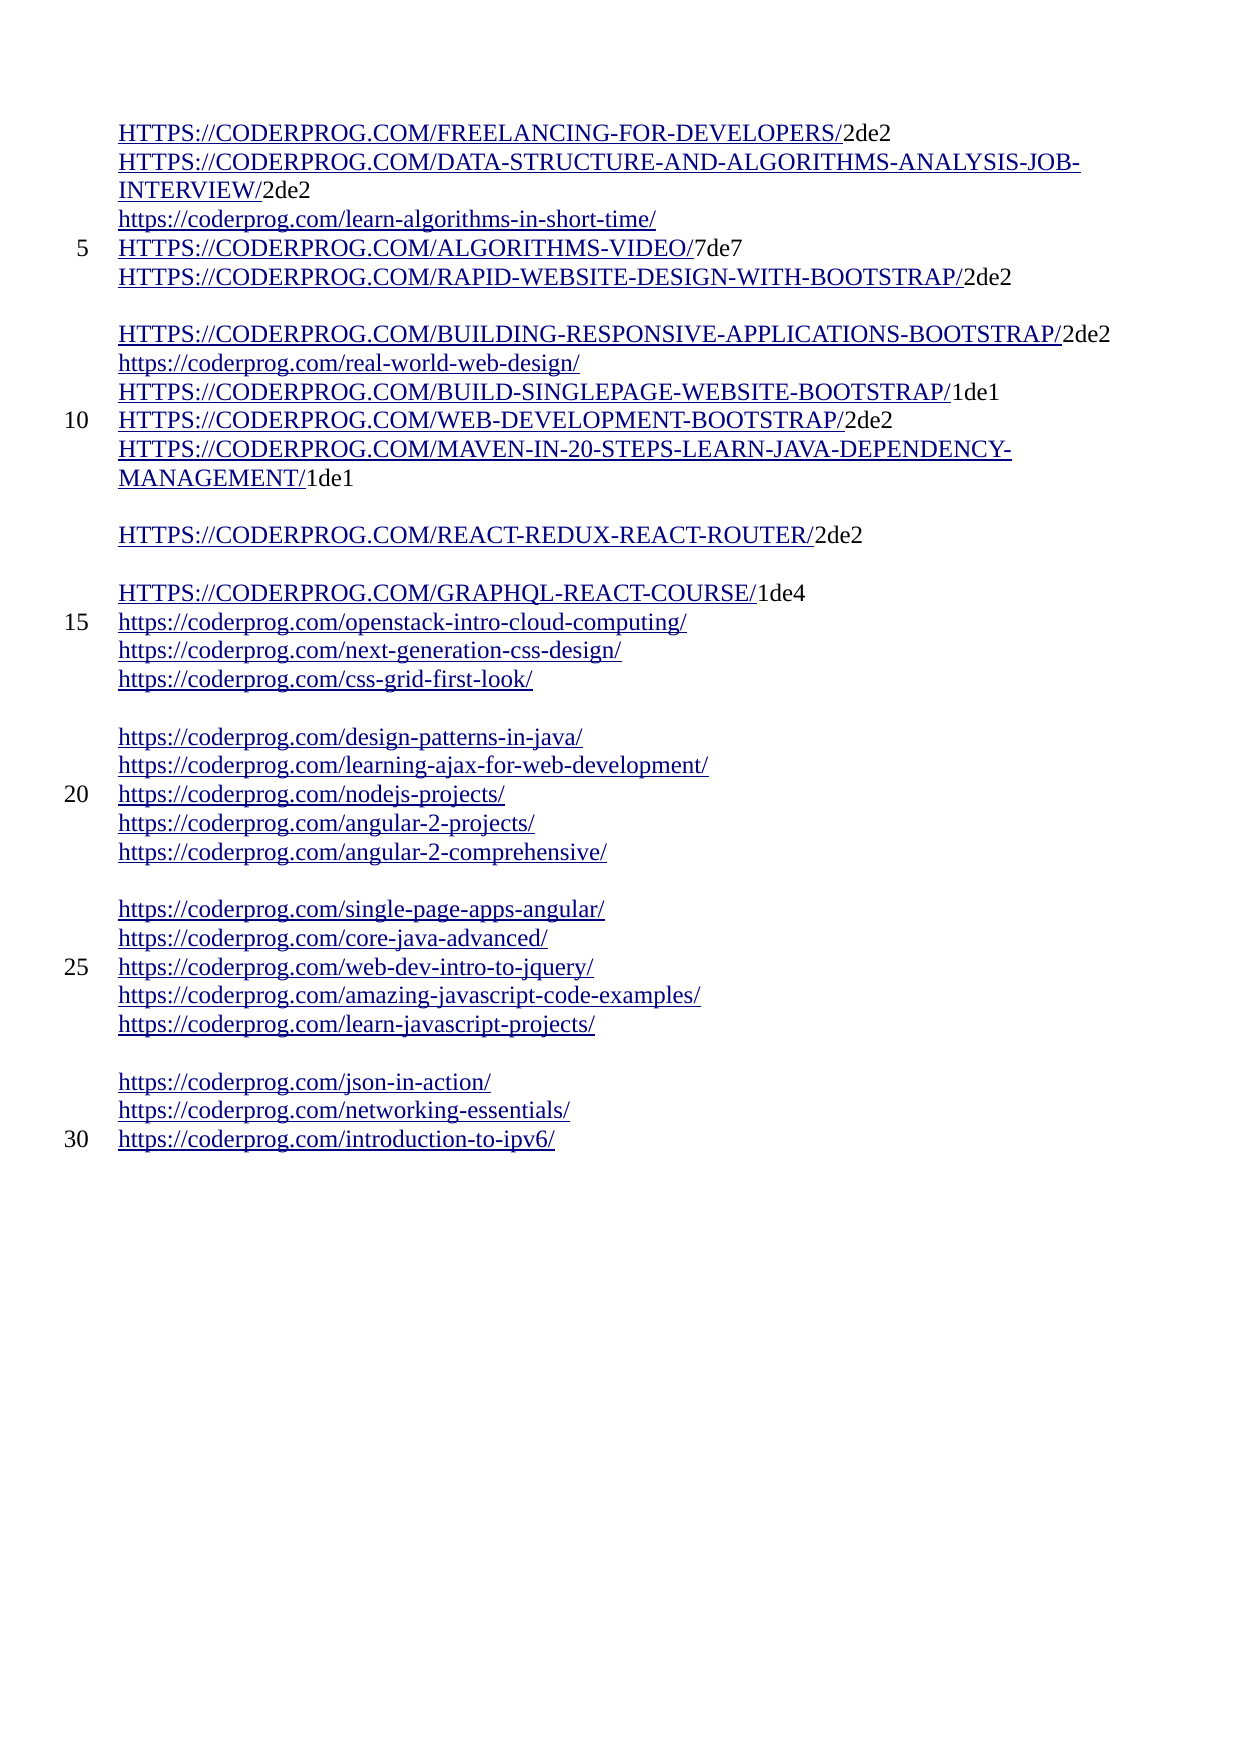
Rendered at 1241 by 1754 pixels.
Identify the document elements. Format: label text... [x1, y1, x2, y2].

text HTTPS://CODERPROG.COM/MAVEN-IN-20-STEPS-LEARN-JAVA-DEPENDENCY-MANAGEMENT/1de1 [118, 434, 1122, 492]
text https://coderprog.com/openstack-intro-cloud-computing/ [118, 607, 1122, 636]
text https://coderprog.com/learn-algorithms-in-short-time/ [118, 204, 1122, 233]
text https://coderprog.com/introduction-to-ipv6/ [118, 1124, 1122, 1153]
text https://coderprog.com/design-patterns-in-java/ [118, 722, 1122, 751]
text HTTPS://CODERPROG.COM/GRAPHQL-REACT-COURSE/1de4 [118, 578, 1122, 607]
text https://coderprog.com/json-in-action/ [118, 1067, 1122, 1096]
text HTTPS://CODERPROG.COM/DATA-STRUCTURE-AND-ALGORITHMS-ANALYSIS-JOB-INTERVIEW/2de2 [118, 147, 1122, 204]
text https://coderprog.com/real-world-web-design/ [118, 348, 1122, 377]
text https://coderprog.com/amazing-javascript-code-examples/ [118, 981, 1122, 1009]
text HTTPS://CODERPROG.COM/BUILD-SINGLEPAGE-WEBSITE-BOOTSTRAP/1de1 [118, 377, 1122, 406]
text https://coderprog.com/angular-2-comprehensive/ [118, 837, 1122, 866]
text HTTPS://CODERPROG.COM/REACT-REDUX-REACT-ROUTER/2de2 [118, 521, 1122, 549]
text https://coderprog.com/single-page-apps-angular/ [118, 894, 1122, 923]
text https://coderprog.com/angular-2-projects/ [118, 808, 1122, 837]
text https://coderprog.com/learning-ajax-for-web-development/ [118, 751, 1122, 779]
text https://coderprog.com/web-dev-intro-to-jquery/ [118, 952, 1122, 981]
text https://coderprog.com/networking-essentials/ [118, 1096, 1122, 1124]
text HTTPS://CODERPROG.COM/ALGORITHMS-VIDEO/7de7 [118, 233, 1122, 262]
text https://coderprog.com/nodejs-projects/ [118, 779, 1122, 808]
text https://coderprog.com/next-generation-css-design/ [118, 636, 1122, 664]
text HTTPS://CODERPROG.COM/WEB-DEVELOPMENT-BOOTSTRAP/2de2 [118, 406, 1122, 434]
text HTTPS://CODERPROG.COM/BUILDING-RESPONSIVE-APPLICATIONS-BOOTSTRAP/2de2 [118, 319, 1122, 348]
text https://coderprog.com/core-java-advanced/ [118, 923, 1122, 952]
text HTTPS://CODERPROG.COM/FREELANCING-FOR-DEVELOPERS/2de2 [118, 118, 1122, 147]
text HTTPS://CODERPROG.COM/RAPID-WEBSITE-DESIGN-WITH-BOOTSTRAP/2de2 [118, 262, 1122, 291]
text https://coderprog.com/css-grid-first-look/ [118, 664, 1122, 693]
text https://coderprog.com/learn-javascript-projects/ [118, 1009, 1122, 1038]
